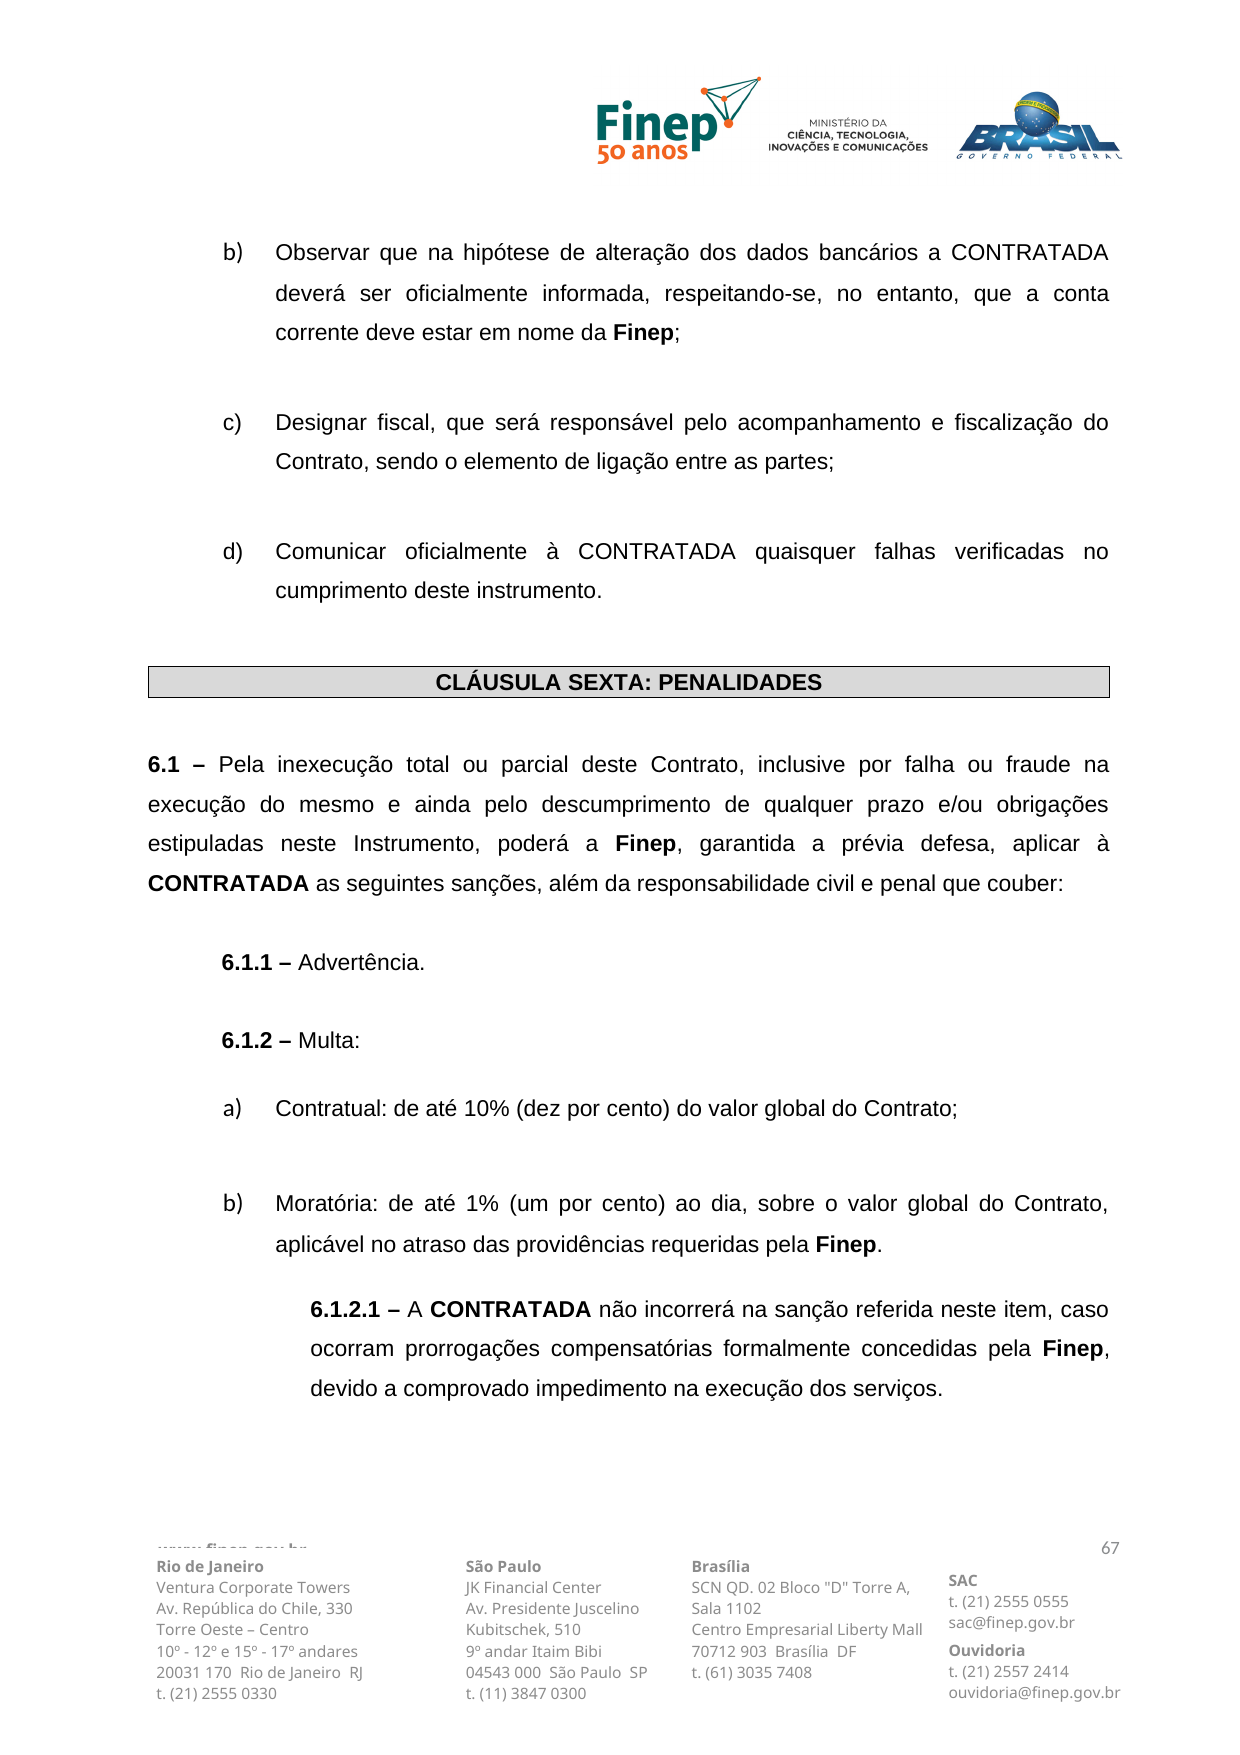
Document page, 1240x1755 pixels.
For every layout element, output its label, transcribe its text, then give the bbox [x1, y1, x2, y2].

list Moratória: de até 1% (um por cento) ao dia, sobre o valor global do Contrato, aplicável no atraso das providências requeridas pela Finep. [223, 1188, 1110, 1258]
list Comunicar oficialmente à CONTRATADA quaisquer falhas verificadas no cumprimento deste instrumento. [223, 538, 1110, 604]
text 6.1.1 – Advertência. [148, 948, 1110, 975]
text 6.1.2.1 – A CONTRATADA não incorrerá na sanção referida neste item, caso ocorram prorrogações compensatórias formalmente concedidas pela Finep, devido a comprovado impedimento na execução dos serviços. [310, 1296, 1110, 1401]
text CLÁUSULA SEXTA: PENALIDADES [149, 667, 1109, 697]
list Designar fiscal, que será responsável pelo acompanhamento e fiscalização do Contrato, sendo o elemento de ligação entre as partes; [223, 409, 1110, 475]
text 6.1 – Pela inexecução total ou parcial deste Contrato, inclusive por falha ou fraude na execução do mesmo e ainda pelo descumprimento de qualquer prazo e/ou obrigações estipuladas neste Instrumento, poderá a Finep, garantida a prévia defesa, aplicar à CONTRATADA as seguintes sanções, além da responsabilidade civil e penal que couber: [148, 751, 1110, 896]
list Contratual: de até 10% (dez por cento) do valor global do Contrato; [223, 1092, 1110, 1122]
text 6.1.2 – Multa: [148, 1027, 1110, 1054]
list Observar que na hipótese de alteração dos dados bancários a CONTRATADA deverá ser oficialmente informada, respeitando-se, no entanto, que a conta corrente deve estar em nome da Finep; [223, 236, 1110, 346]
